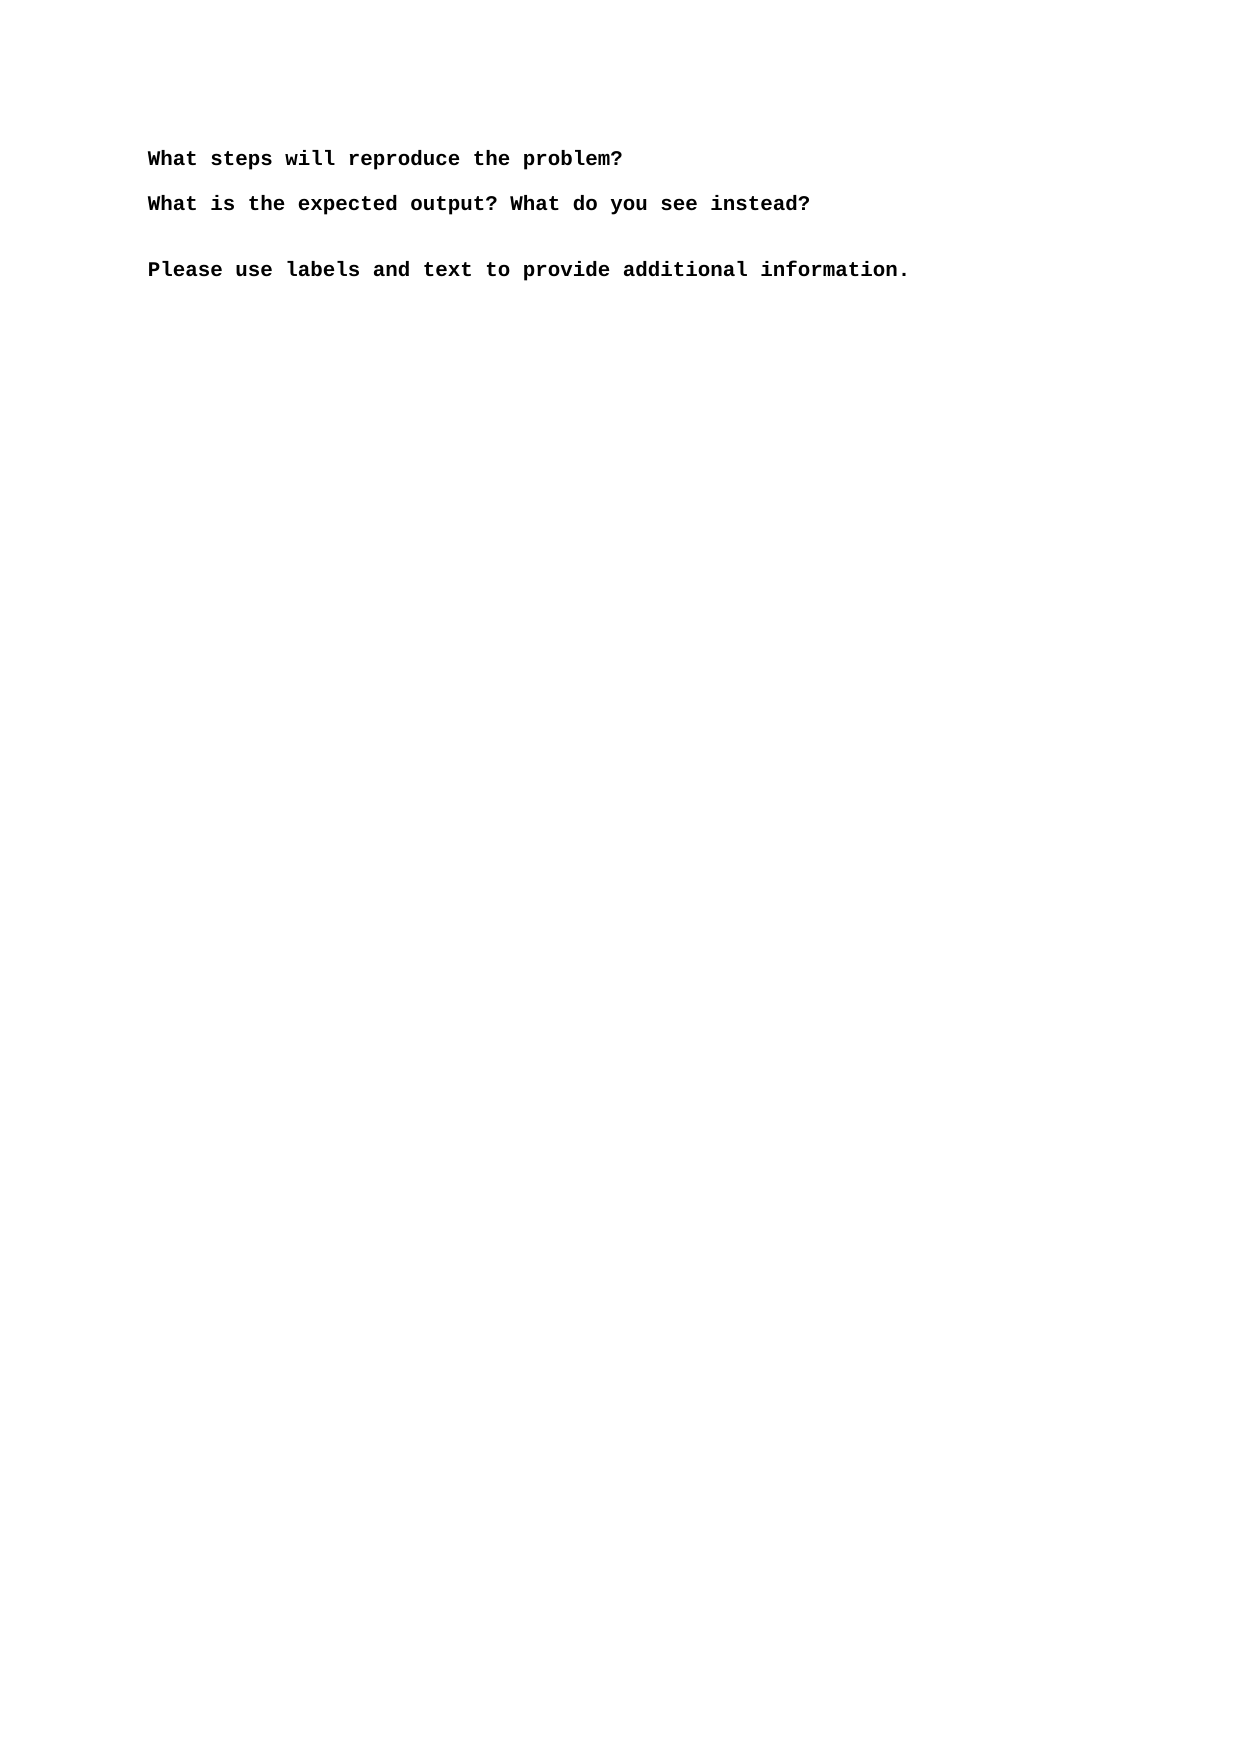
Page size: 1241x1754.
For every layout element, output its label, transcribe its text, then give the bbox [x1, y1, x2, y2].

text Please use labels and text to provide additional information. [148, 259, 1093, 282]
text What is the expected output? What do you see instead? [148, 192, 1093, 216]
text What steps will reproduce the problem? [148, 148, 1093, 171]
